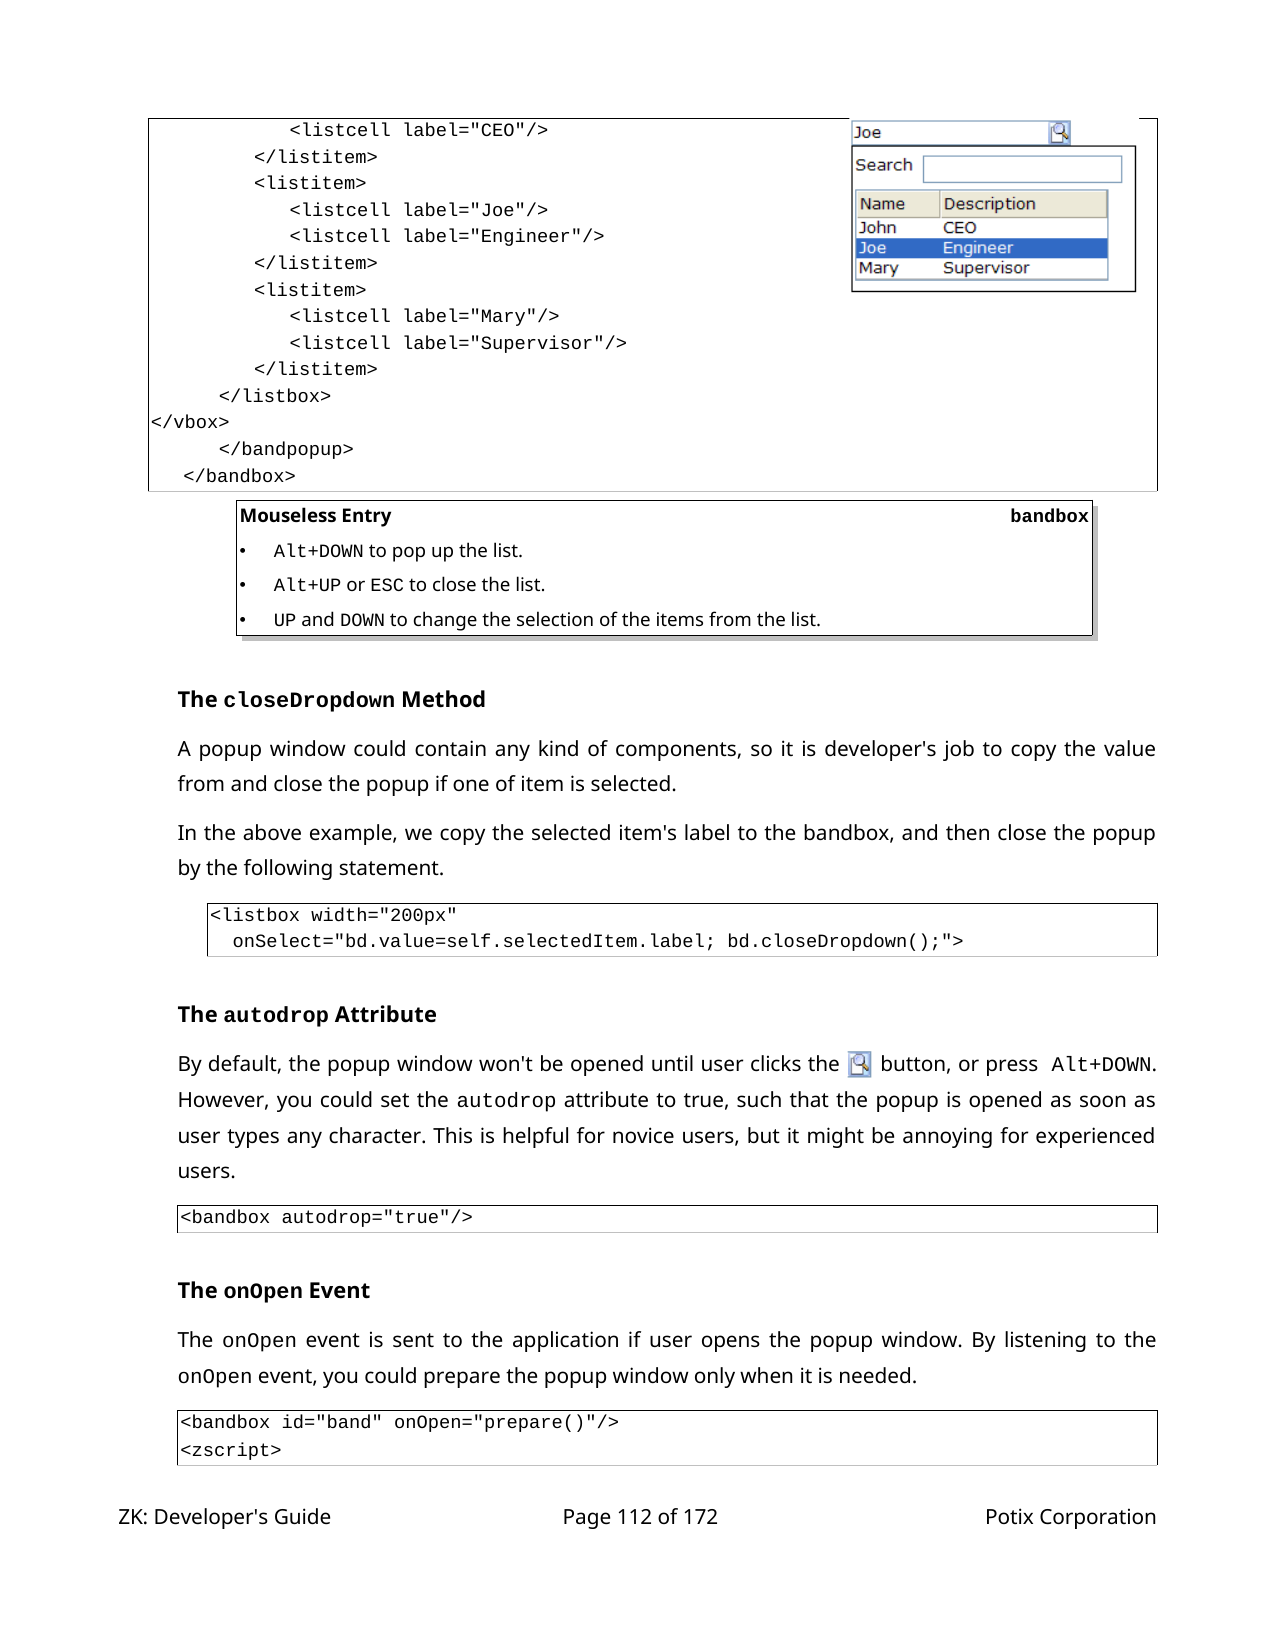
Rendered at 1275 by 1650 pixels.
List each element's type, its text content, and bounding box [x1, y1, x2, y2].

text Mouseless Entry bandbox [237, 501, 1092, 528]
text <listbox width="200px" onSelect="bd.value=self.selectedItem.label; bd.closeDropdown();"> [208, 904, 1157, 956]
text <listcell label="CEO"/> </listitem> <listitem> <listcell label="Joe"/> <listcell label="Engineer"/> </listitem> <listitem> <listcell label="Mary"/> <listcell label="Supervisor"/> </listitem> </listbox> </vbox> </bandpopup> </bandbox> [149, 119, 1157, 491]
text <zscript> [178, 1437, 1157, 1465]
subtitle The onOpen Event [177, 1275, 1157, 1305]
text The onOpen event is sent to the application if user opens the popup window. By listening to the onOpen event, you could prepare the popup window only when it is needed. [177, 1326, 1157, 1390]
subtitle The autodrop Attribute [177, 999, 1157, 1029]
list UP and DOWN to change the selection of the items from the list. [237, 603, 1092, 635]
picture [849, 118, 1140, 296]
picture [847, 1051, 874, 1079]
text <bandbox id="band" onOpen="prepare()"/> [178, 1411, 1157, 1434]
list Alt+UP or ESC to close the list. [237, 569, 1092, 597]
text A popup window could contain any kind of components, so it is developer's job to copy the value from and close the popup if one of item is selected. [177, 734, 1157, 798]
text By default, the popup window won't be opened until user clicks the button, or press Alt+DOWN. However, you could set the autodrop attribute to true, such that the popup is opened as soon as user types any character. This is helpful for novice users, but it might be annoying for experienced users. [177, 1049, 1157, 1184]
subtitle The closeDropdown Method [177, 683, 1157, 714]
text In the above example, we copy the selected item's label to the bandbox, and then close the popup by the following statement. [177, 818, 1157, 882]
list Alt+DOWN to pop up the list. [237, 534, 1092, 563]
text <bandbox autodrop="true"/> [178, 1206, 1157, 1232]
